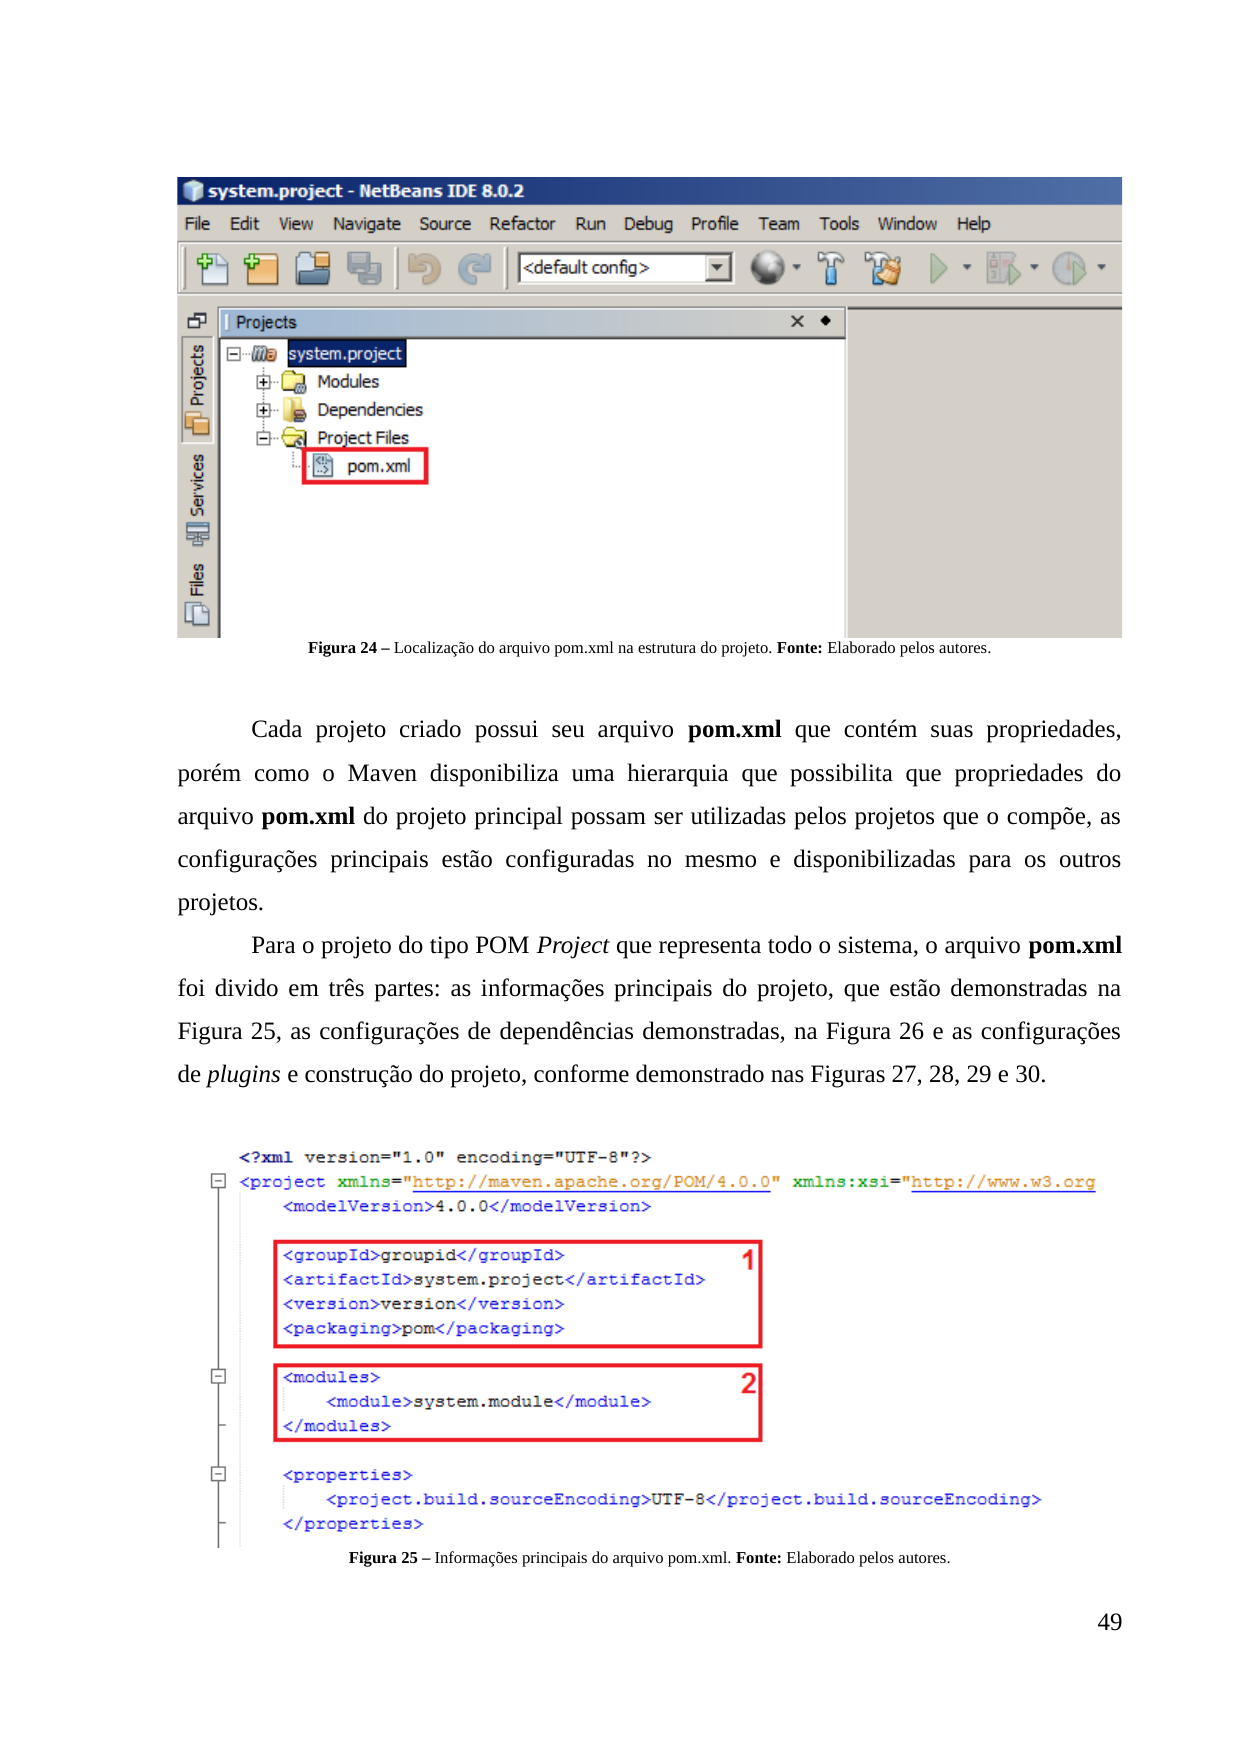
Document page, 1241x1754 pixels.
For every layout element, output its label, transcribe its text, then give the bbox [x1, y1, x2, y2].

text Figura 25 – Informações principais do arquivo pom.xml. Fonte: Elaborado pelos autores. [177, 1146, 1122, 1567]
text Para o projeto do tipo POM Project que representa todo o sistema, o arquivo pom.xml foi divido em três partes: as informações principais do projeto, que estão demonstradas na Figura 25, as configurações de dependências demonstradas, na Figura 26 e as configurações de plugins e construção do projeto, conforme demonstrado nas Figuras 27, 28, 29 e 30. [177, 930, 1122, 1088]
picture [177, 177, 1123, 638]
text Cada projeto criado possui seu arquivo pom.xml que contém suas propriedades, porém como o Maven disponibiliza uma hierarquia que possibilita que propriedades do arquivo pom.xml do projeto principal possam ser utilizadas pelos projetos que o compõe, as configurações principais estão configuradas no mesmo e disponibilizadas para os outros projetos. [177, 714, 1122, 916]
picture [203, 1145, 1096, 1548]
text Figura 24 – Localização do arquivo pom.xml na estrutura do projeto. Fonte: Elaborado pelos autores. [177, 638, 1122, 657]
